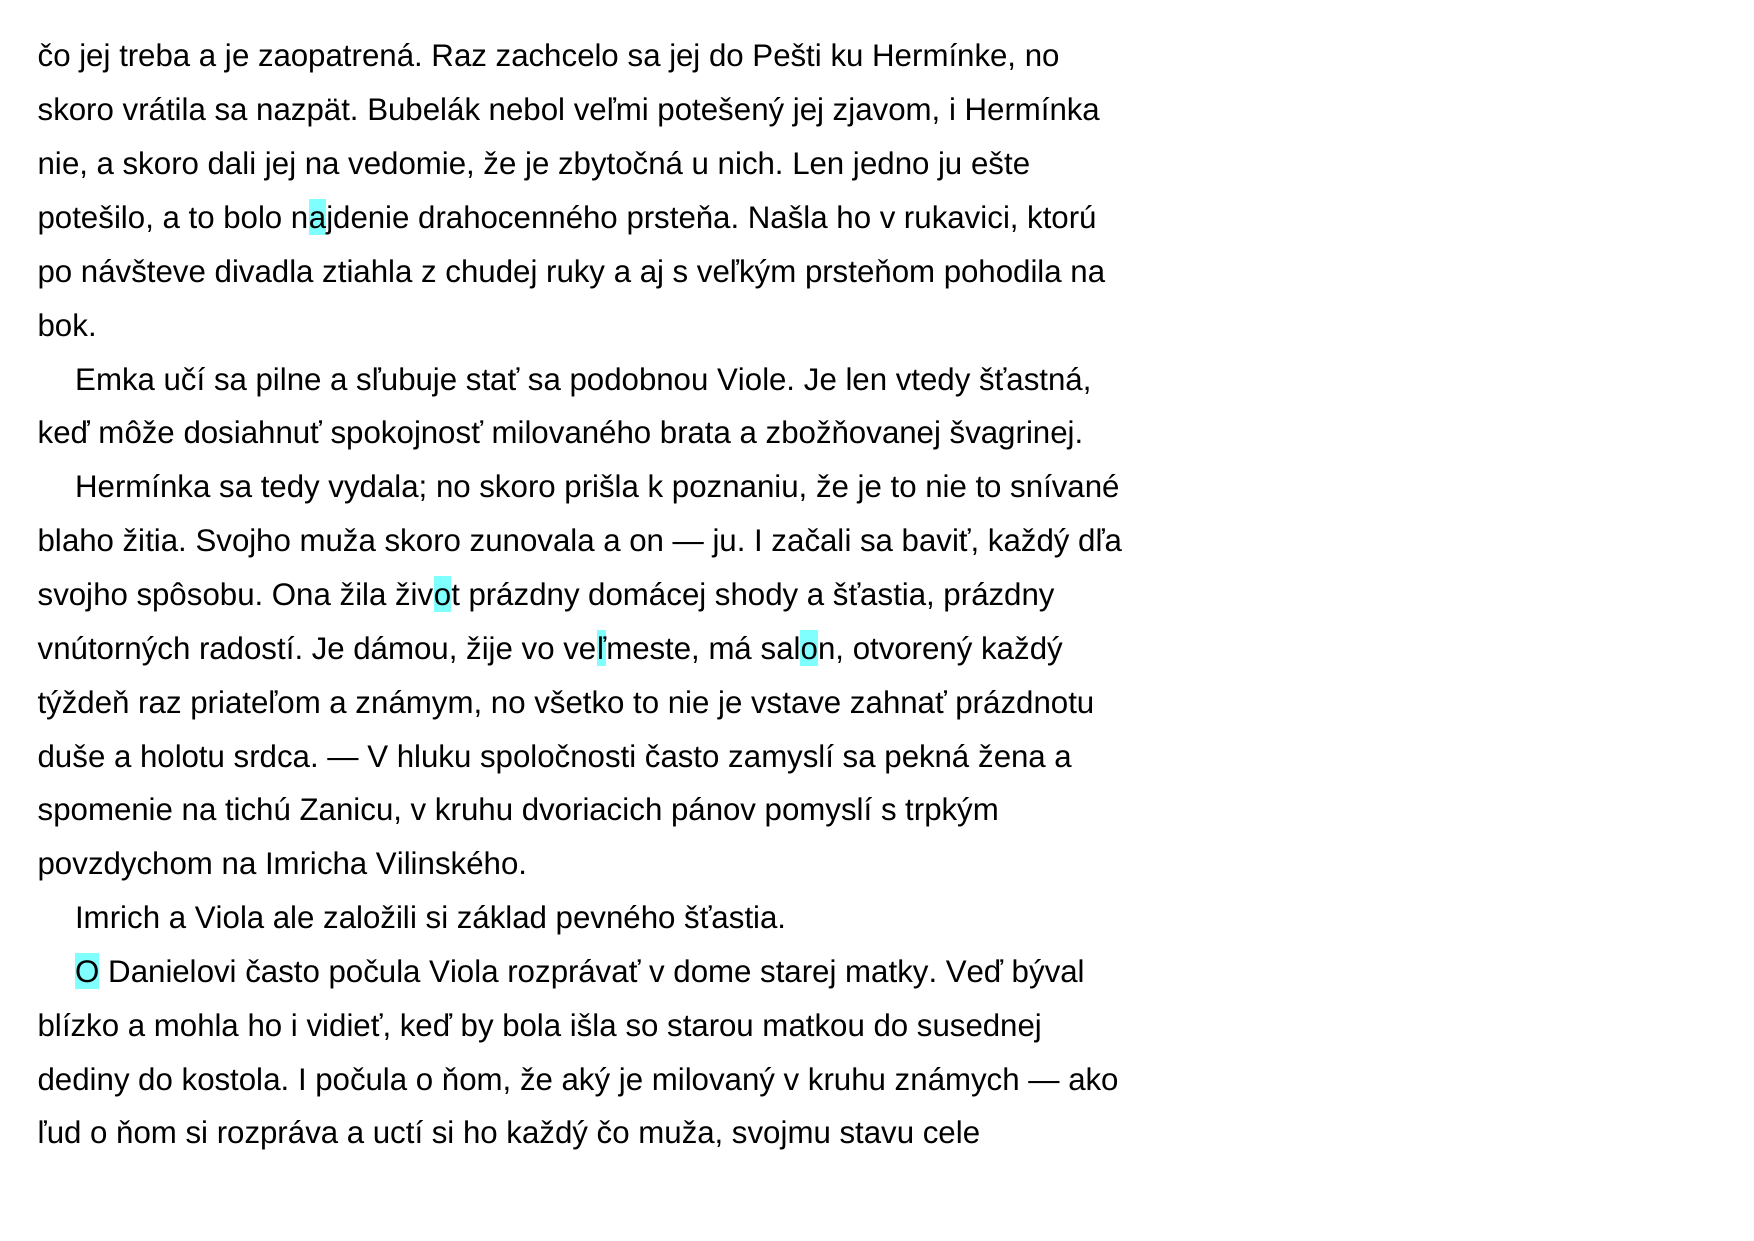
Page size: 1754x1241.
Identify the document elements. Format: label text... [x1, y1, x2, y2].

text Imrich a Viola ale založili si základ pevného šťastia. [37, 899, 1130, 935]
text Hermínka sa tedy vydala; no skoro prišla k poznaniu, že je to nie to snívané blaho žitia. Svojho muža skoro zunovala a on — ju. I začali sa baviť, každý dľa svojho spôsobu. Ona žila život prázdny domácej shody a šťastia, prázdny vnútorných radostí. Je dámou, žije vo veľmeste, má salon, otvorený každý týždeň raz priateľom a známym, no všetko to nie je vstave zahnať prázdnotu duše a holotu srdca. — V hluku spoločnosti často zamyslí sa pekná žena a spomenie na tichú Zanicu, v kruhu dvoriacich pánov pomyslí s trpkým povzdychom na Imricha Vilinského. [37, 468, 1130, 881]
text čo jej treba a je zaopatrená. Raz zachcelo sa jej do Pešti ku Hermínke, no skoro vrátila sa nazpät. Bubelák nebol veľmi potešený jej zjavom, i Hermínka nie, a skoro dali jej na vedomie, že je zbytočná u nich. Len jedno ju ešte potešilo, a to bolo najdenie drahocenného prsteňa. Našla ho v rukavici, ktorú po návšteve divadla ztiahla z chudej ruky a aj s veľkým prsteňom pohodila na bok. [37, 37, 1130, 343]
text O Danielovi často počula Viola rozprávať v dome starej matky. Veď býval blízko a mohla ho i vidieť, keď by bola išla so starou matkou do susednej dediny do kostola. I počula o ňom, že aký je milovaný v kruhu známych — ako ľud o ňom si rozpráva a uctí si ho každý čo muža, svojmu stavu cele [37, 953, 1130, 1151]
text Emka učí sa pilne a sľubuje stať sa podobnou Viole. Je len vtedy šťastná, keď môže dosiahnuť spokojnosť milovaného brata a zbožňovanej švagrinej. [37, 361, 1130, 450]
